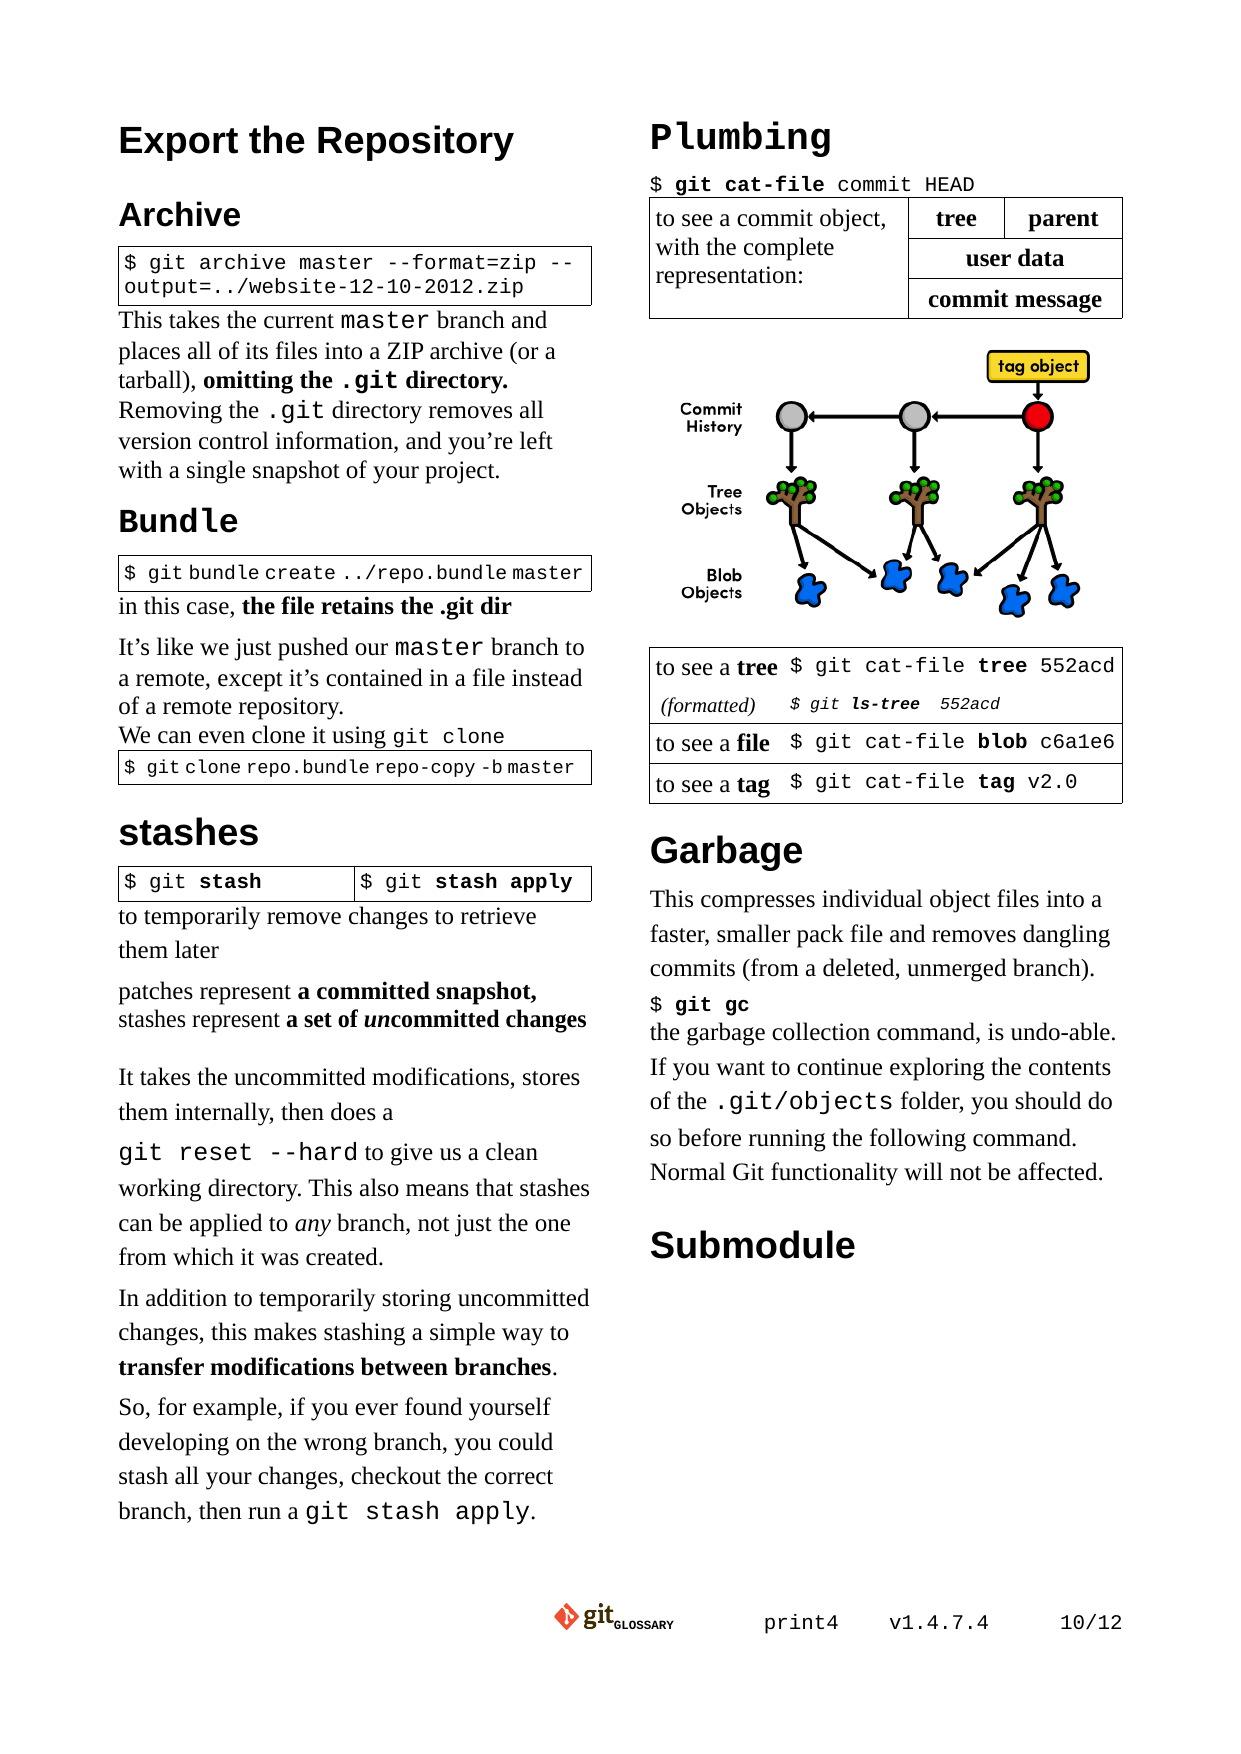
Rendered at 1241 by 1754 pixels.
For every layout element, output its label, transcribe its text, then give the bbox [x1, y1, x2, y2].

table_cell $ git cat-file blob c6a1e6 [784, 724, 1122, 763]
table_cell $ git ls-tree 552acd [784, 687, 1122, 722]
text It’s like we just pushed our master branch to a remote, except it’s contained in a file instead of a remote repository. [118, 632, 591, 720]
text $ git gc [649, 994, 1122, 1017]
text stashes represent a set of uncommitted changes [118, 1004, 591, 1033]
text the garbage collection command, is undo-able. If you want to continue exploring the contents of the .git/objects folder, you should do so before running the following command. Normal Git functionality will not be affected. [649, 1017, 1122, 1186]
table_header tree [909, 198, 1004, 237]
subtitle Export the Repository [118, 118, 591, 162]
text This takes the current master branch and places all of its files into a ZIP archive (or a tarball), omitting the .git directory. Removing the .git directory removes all version control information, and you’re left with a single snapshot of your project. [118, 306, 591, 484]
text $ git cat-file commit HEAD [649, 173, 1122, 197]
table_cell $ git cat-file tree 552acd [784, 648, 1122, 687]
table_cell user data [909, 239, 1122, 278]
subtitle stashes [118, 809, 591, 853]
subtitle Submodule [649, 1223, 1122, 1266]
text git reset --hard to give us a clean working directory. This also means that stashes can be applied to any branch, not just the one from which it was created. [118, 1137, 591, 1271]
text It takes the uncommitted modifications, stores them internally, then does a [118, 1062, 591, 1125]
table_header $ git stash apply [355, 867, 591, 901]
text patches represent a committed snapshot, [118, 976, 591, 1004]
table_header $ git archive master --format=zip --output=../website-12-10-2012.zip [119, 247, 591, 305]
text In addition to temporarily storing uncommitted changes, this makes stashing a simple way to transfer modifications between branches. [118, 1283, 591, 1381]
text So, for example, if you ever found yourself developing on the wrong branch, you could stash all your changes, checkout the correct branch, then run a git stash apply. [118, 1392, 591, 1527]
table_header parent [1005, 198, 1122, 237]
subtitle Archive [118, 195, 591, 234]
picture [655, 323, 1117, 641]
text to temporarily remove changes to retrieve them later [118, 902, 591, 964]
text We can even clone it using git clone [118, 720, 591, 750]
table_cell (formatted) [650, 687, 784, 722]
table_header to see a commit object, with the complete representation: [650, 198, 908, 318]
subtitle Garbage [649, 828, 1122, 872]
table_header $ git bundle create ../repo.bundle master [119, 556, 591, 591]
picture [554, 1603, 614, 1630]
table_cell to see a tag [650, 764, 784, 803]
table_header $ git clone repo.bundle repo-copy -b master [119, 751, 591, 784]
subtitle Bundle [118, 505, 591, 543]
text in this case, the file retains the .git dir [118, 592, 591, 620]
table_cell [650, 319, 1122, 647]
table_cell commit message [909, 279, 1122, 318]
table_header $ git stash [119, 867, 354, 901]
text This compresses individual object files into a faster, smaller pack file and removes dangling commits (from a deleted, unmerged branch). [649, 884, 1122, 982]
subtitle Plumbing [649, 118, 1122, 161]
table_cell $ git cat-file tag v2.0 [784, 764, 1122, 803]
table_cell to see a file [650, 724, 784, 763]
table_cell to see a tree [650, 648, 784, 687]
